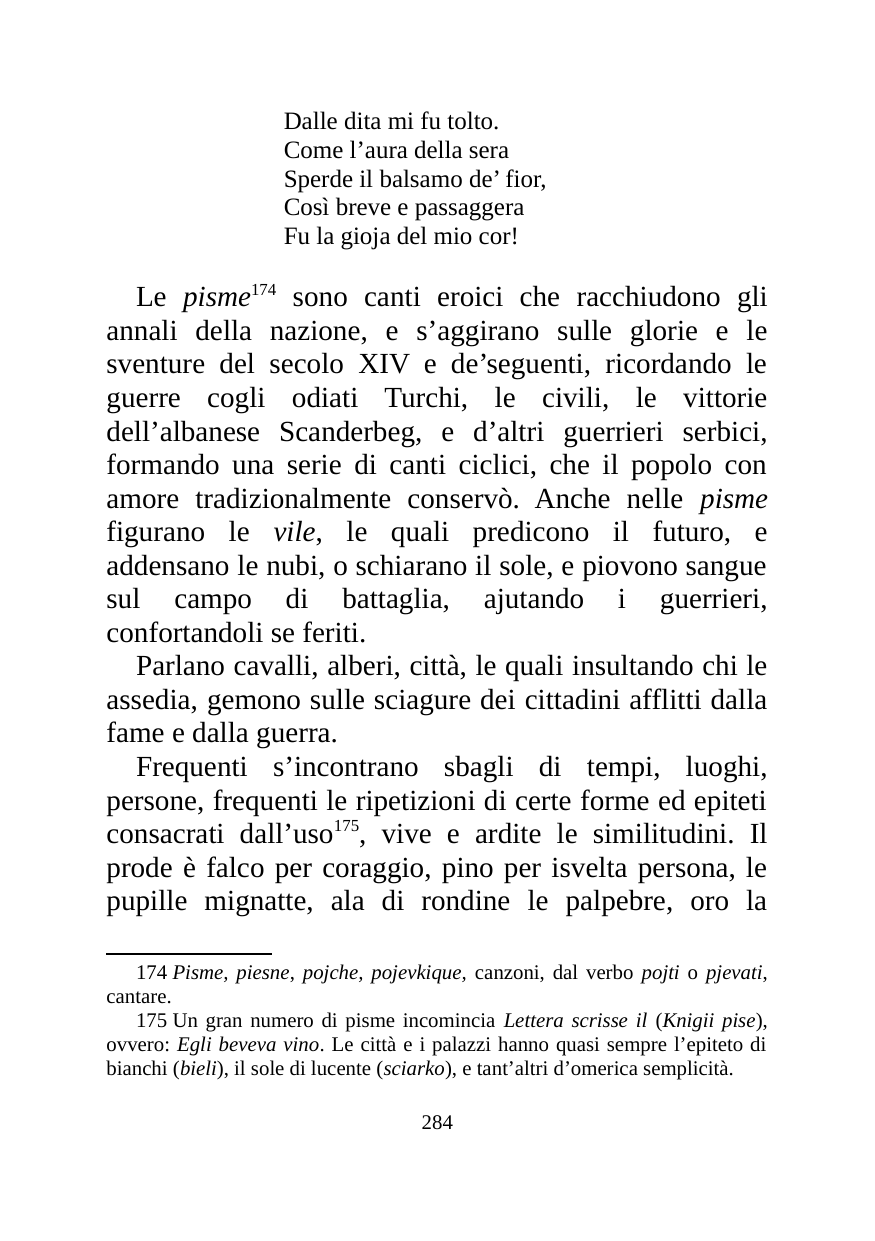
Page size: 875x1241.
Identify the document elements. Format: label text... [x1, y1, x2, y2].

text Come l’aura della sera [283, 135, 768, 164]
text Frequenti s’incontrano sbagli di tempi, luoghi, persone, frequenti le ripetizioni di certe forme ed epiteti consacrati dall’uso, vive e ardite le similitudini. Il prode è falco per coraggio, pino per isvelta persona, le pupille mignatte, ala di rondine le palpebre, oro la [106, 749, 768, 917]
text Le pisme sono canti eroici che racchiudono gli annali della nazione, e s’aggirano sulle glorie e le sventure del secolo XIV e de’seguenti, ricordando le guerre cogli odiati Turchi, le civili, le vittorie dell’albanese Scanderbeg, e d’altri guerrieri serbici, formando una serie di canti ciclici, che il popolo con amore tradizionalmente conservò. Anche nelle pisme figurano le vile, le quali predicono il futuro, e addensano le nubi, o schiarano il sole, e piovono sangue sul campo di battaglia, ajutando i guerrieri, confortandoli se feriti. [106, 279, 768, 648]
text Fu la gioja del mio cor! [283, 221, 768, 250]
text Dalle dita mi fu tolto. [283, 106, 768, 135]
text Così breve e passaggera [283, 192, 768, 221]
text Un gran numero di pisme incomincia Lettera scrisse il (Knigii pise), ovvero: Egli beveva vino. Le città e i palazzi hanno quasi sempre l’epiteto di bianchi (bieli), il sole di lucente (sciarko), e tant’altri d’omerica semplicità. [106, 1008, 768, 1080]
text Sperde il balsamo de’ fior, [283, 164, 768, 192]
text Pisme, piesne, pojche, pojevkique, canzoni, dal verbo pojti o pjevati, cantare. [106, 960, 768, 1008]
text Parlano cavalli, alberi, città, le quali insultando chi le assedia, gemono sulle sciagure dei cittadini afflitti dalla fame e dalla guerra. [106, 648, 768, 749]
